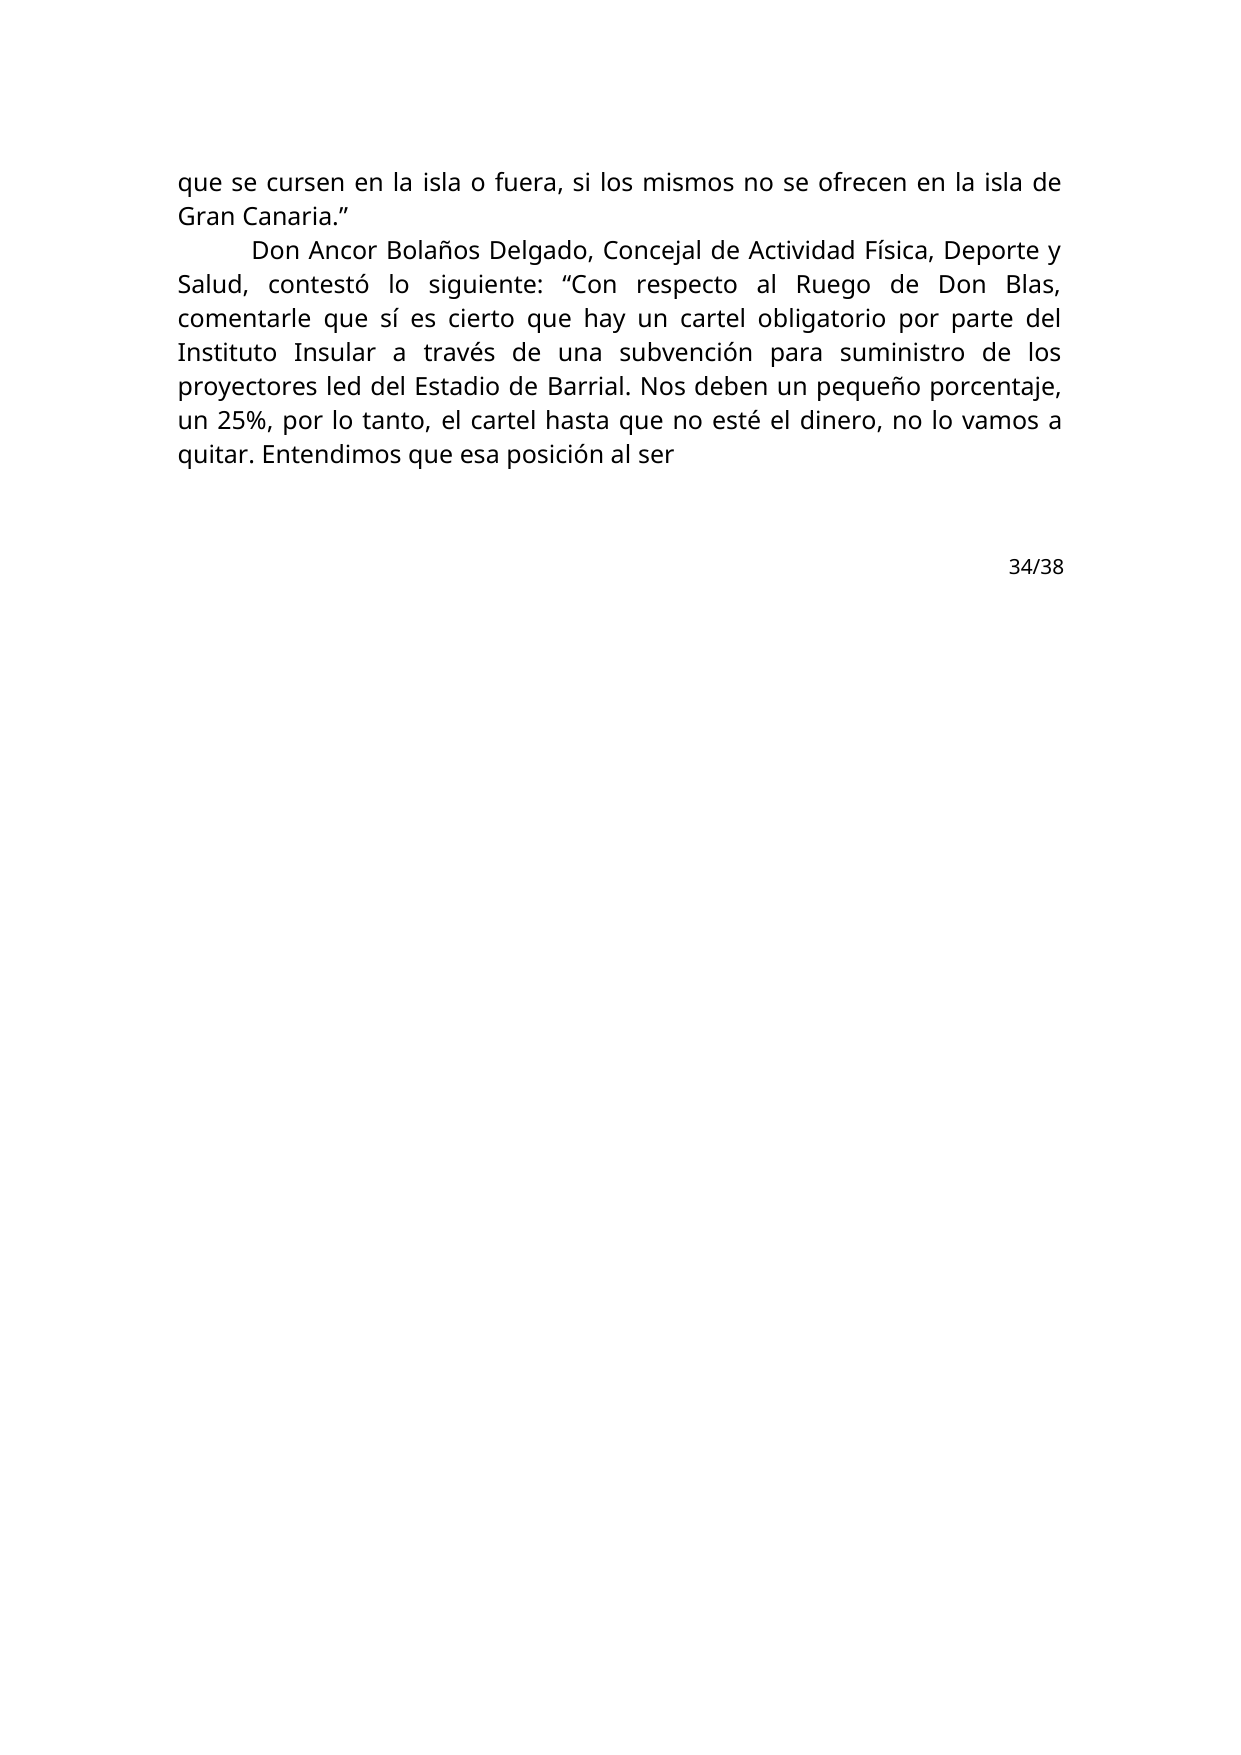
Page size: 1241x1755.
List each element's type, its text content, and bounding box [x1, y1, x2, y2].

text Don Ancor Bolaños Delgado, Concejal de Actividad Física, Deporte y Salud, contestó lo siguiente: “Con respecto al Ruego de Don Blas, comentarle que sí es cierto que hay un cartel obligatorio por parte del Instituto Insular a través de una subvención para suministro de los proyectores led del Estadio de Barrial. Nos deben un pequeño porcentaje, un 25%, por lo tanto, el cartel hasta que no esté el dinero, no lo vamos a quitar. Entendimos que esa posición al ser [177, 233, 1062, 471]
text 34/38 [58, 552, 1064, 580]
text que se cursen en la isla o fuera, si los mismos no se ofrecen en la isla de Gran Canaria.” [177, 164, 1063, 233]
